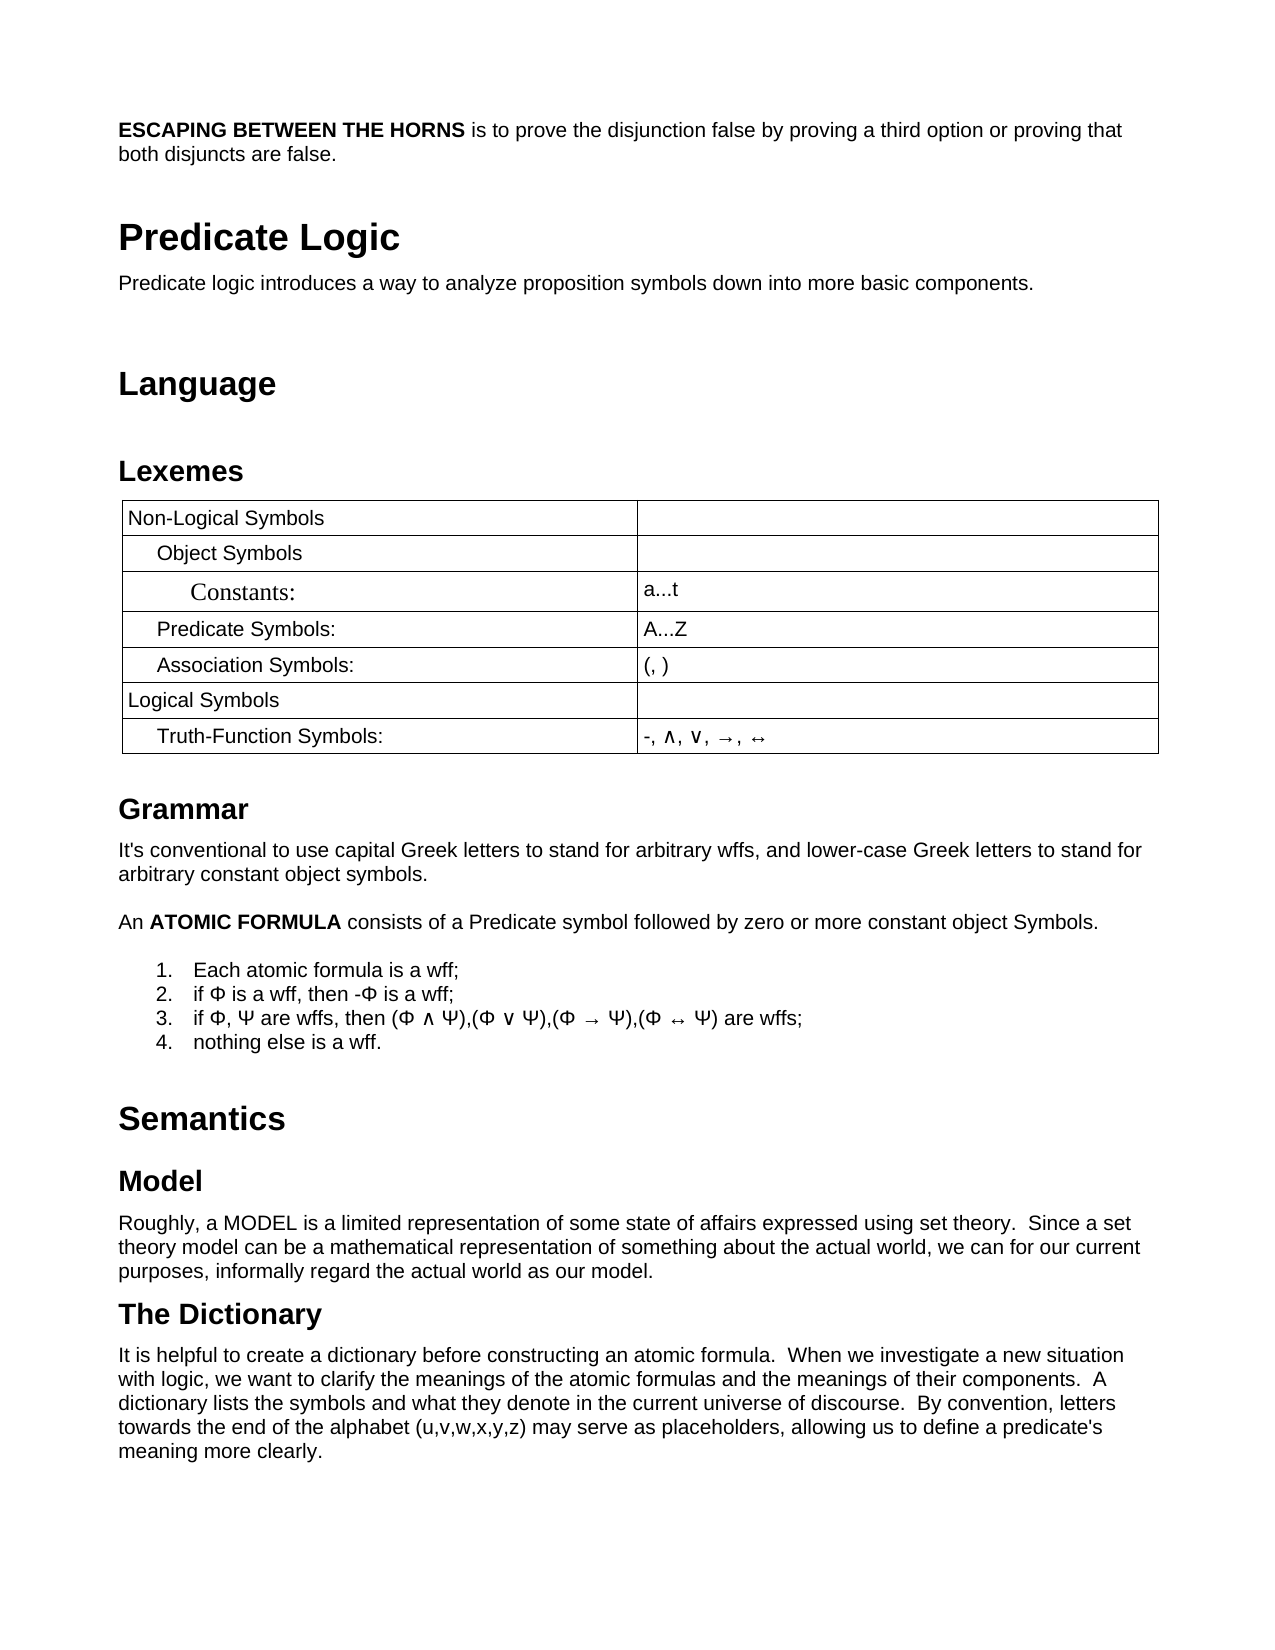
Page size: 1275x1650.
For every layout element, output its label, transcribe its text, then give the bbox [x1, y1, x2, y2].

table_header [638, 501, 1158, 535]
list Each atomic formula is a wff; [156, 958, 1157, 982]
table_cell -, ∧, ∨, →, ↔ [638, 719, 1158, 753]
table_cell Logical Symbols [123, 683, 637, 718]
text ESCAPING BETWEEN THE HORNS is to prove the disjunction false by proving a third option or proving that both disjuncts are false. [118, 118, 1157, 166]
text It's conventional to use capital Greek letters to stand for arbitrary wffs, and lower-case Greek letters to stand for arbitrary constant object symbols. [118, 838, 1157, 886]
subtitle Semantics [118, 1098, 1157, 1137]
subtitle Grammar [118, 792, 1157, 826]
table_cell Truth-Function Symbols: [123, 719, 637, 753]
table_header Non-Logical Symbols [123, 501, 637, 535]
list if Φ is a wff, then -Φ is a wff; [156, 982, 1157, 1006]
text It is helpful to create a dictionary before constructing an atomic formula. When we investigate a new situation with logic, we want to clarify the meanings of the atomic formulas and the meanings of their components. A dictionary lists the symbols and what they denote in the current universe of discourse. By convention, letters towards the end of the alphabet (u,v,w,x,y,z) may serve as placeholders, allowing us to define a predicate's meaning more clearly. [118, 1343, 1157, 1463]
table_cell a...t [638, 572, 1158, 611]
table_cell (, ) [638, 648, 1158, 682]
table_cell Constants: [123, 572, 637, 611]
subtitle Model [118, 1164, 1157, 1198]
table_cell [638, 683, 1158, 718]
text Predicate logic introduces a way to analyze proposition symbols down into more basic components. [118, 271, 1157, 295]
subtitle Language [118, 364, 1157, 402]
table_cell Association Symbols: [123, 648, 637, 682]
subtitle Predicate Logic [118, 215, 1157, 259]
table_cell A...Z [638, 612, 1158, 647]
subtitle The Dictionary [118, 1297, 1157, 1331]
text Roughly, a MODEL is a limited representation of some state of affairs expressed using set theory. Since a set theory model can be a mathematical representation of something about the actual world, we can for our current purposes, informally regard the actual world as our model. [118, 1211, 1157, 1282]
table_cell [638, 536, 1158, 571]
text An ATOMIC FORMULA consists of a Predicate symbol followed by zero or more constant object Symbols. [118, 910, 1157, 934]
table_cell Object Symbols [123, 536, 637, 571]
list nothing else is a wff. [156, 1030, 1157, 1054]
subtitle Lexemes [118, 453, 1157, 487]
list if Φ, Ψ are wffs, then (Φ ∧ Ψ),(Φ ∨ Ψ),(Φ → Ψ),(Φ ↔ Ψ) are wffs; [156, 1006, 1157, 1030]
table_cell Predicate Symbols: [123, 612, 637, 647]
